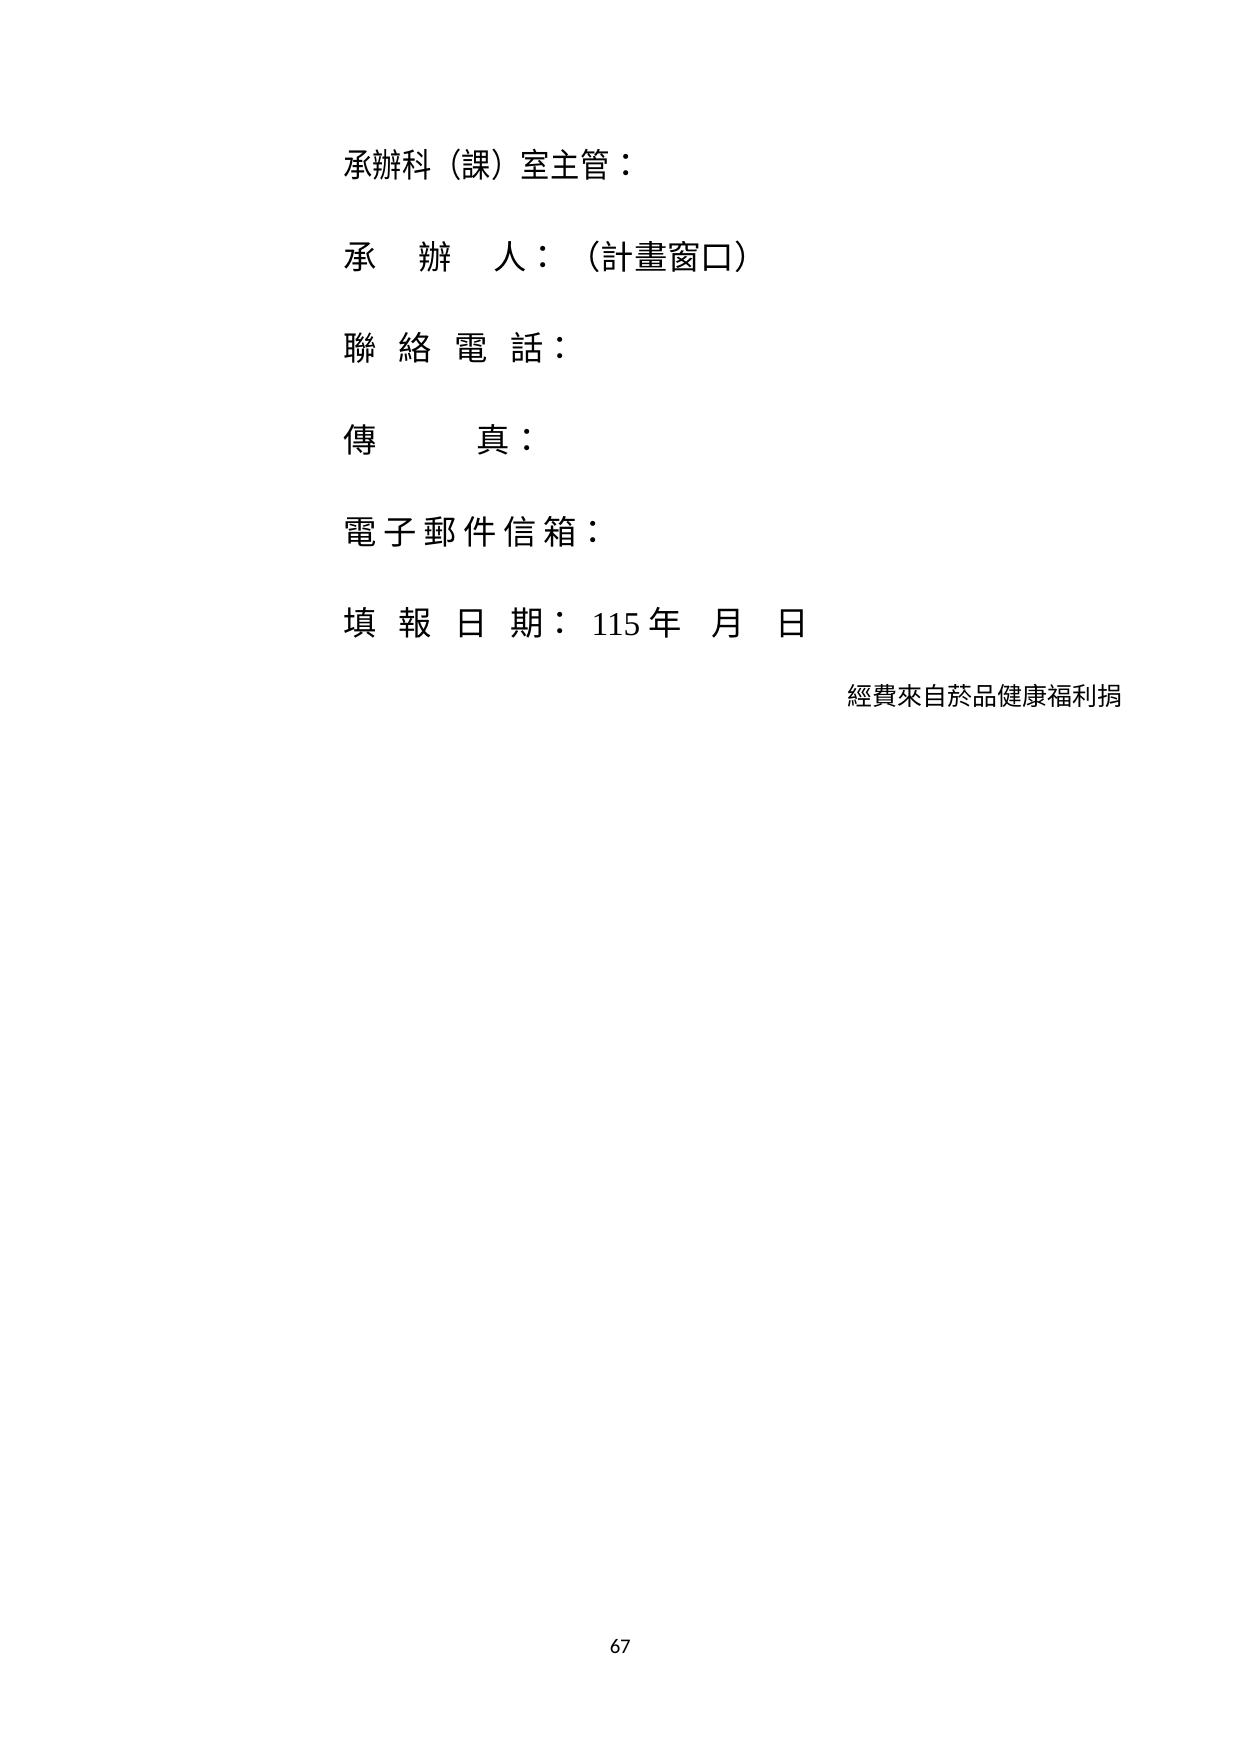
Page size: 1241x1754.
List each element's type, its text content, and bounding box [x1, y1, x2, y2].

text 經費來自菸品健康福利捐 [118, 676, 1122, 713]
text 承辦人： （計畫窗口） [343, 217, 1122, 292]
text 填報日期： 115 年 月 日 [343, 584, 1122, 659]
text 承辦科（課）室主管： [343, 126, 1122, 201]
text 聯絡電話： [343, 309, 1122, 384]
text 傳真： [343, 401, 1122, 476]
text 電子郵件信箱： [343, 492, 1122, 567]
